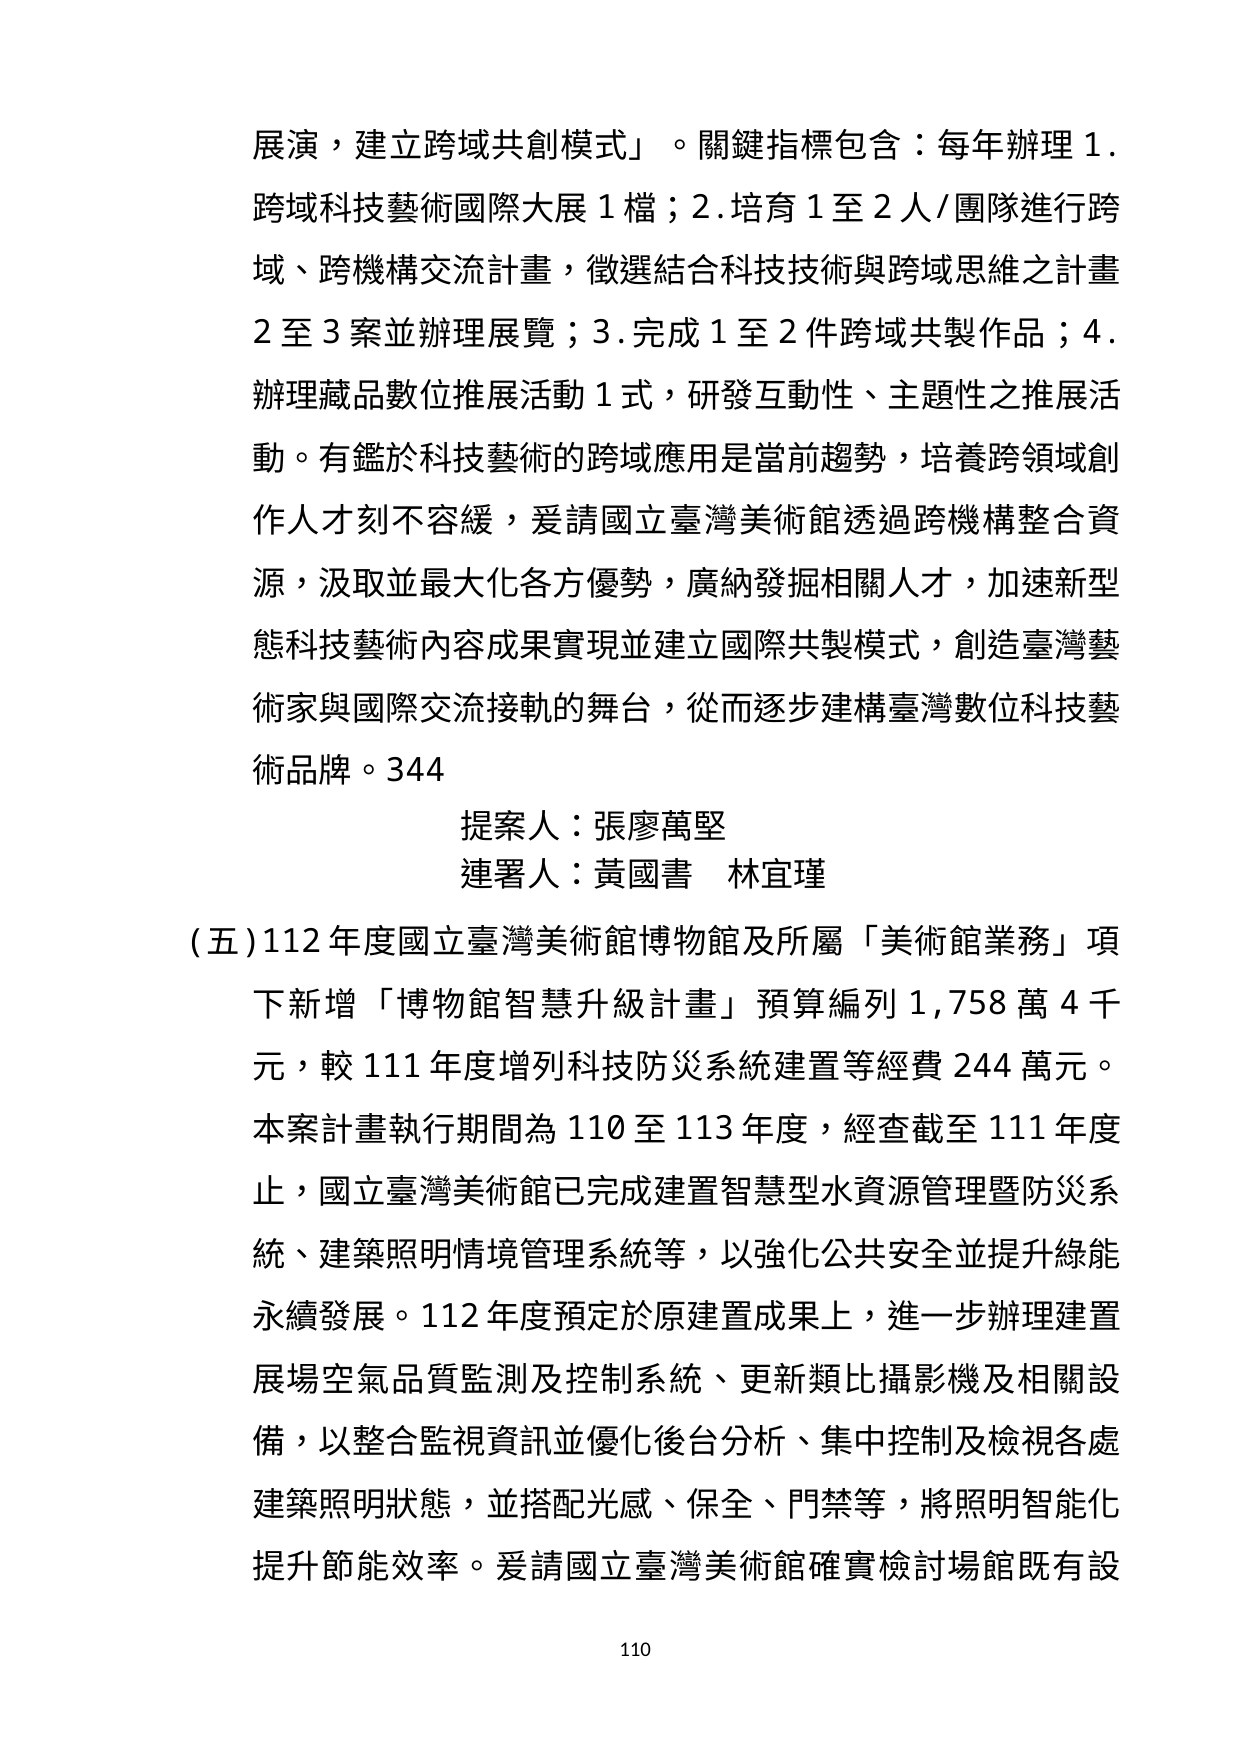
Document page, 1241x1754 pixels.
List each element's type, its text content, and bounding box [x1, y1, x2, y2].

text 提案人：張廖萬堅 [460, 800, 1122, 848]
text 展演，建立跨域共創模式」。關鍵指標包含：每年辦理1.跨域科技藝術國際大展1檔；2.培育1至2人/團隊進行跨域、跨機構交流計畫，徵選結合科技技術與跨域思維之計畫2至3案並辦理展覽；3.完成1至2件跨域共製作品；4.辦理藏品數位推展活動1式，研發互動性、主題性之推展活動。有鑑於科技藝術的跨域應用是當前趨勢，培養跨領域創作人才刻不容緩，爰請國立臺灣美術館透過跨機構整合資源，汲取並最大化各方優勢，廣納發掘相關人才，加速新型態科技藝術內容成果實現並建立國際共製模式，創造臺灣藝術家與國際交流接軌的舞台，從而逐步建構臺灣數位科技藝術品牌。344 [185, 112, 1122, 800]
text (五)112年度國立臺灣美術館博物館及所屬「美術館業務」項下新增「博物館智慧升級計畫」預算編列1,758萬4千元，較111年度增列科技防災系統建置等經費244萬元。本案計畫執行期間為110至113年度，經查截至111年度止，國立臺灣美術館已完成建置智慧型水資源管理暨防災系統、建築照明情境管理系統等，以強化公共安全並提升綠能永續發展。112年度預定於原建置成果上，進一步辦理建置展場空氣品質監測及控制系統、更新類比攝影機及相關設備，以整合監視資訊並優化後台分析、集中控制及檢視各處建築照明狀態，並搭配光感、保全、門禁等，將照明智能化提升節能效率。爰請國立臺灣美術館確實檢討場館既有設 [185, 908, 1122, 1596]
text 連署人：黃國書 林宜瑾 [460, 848, 1122, 896]
